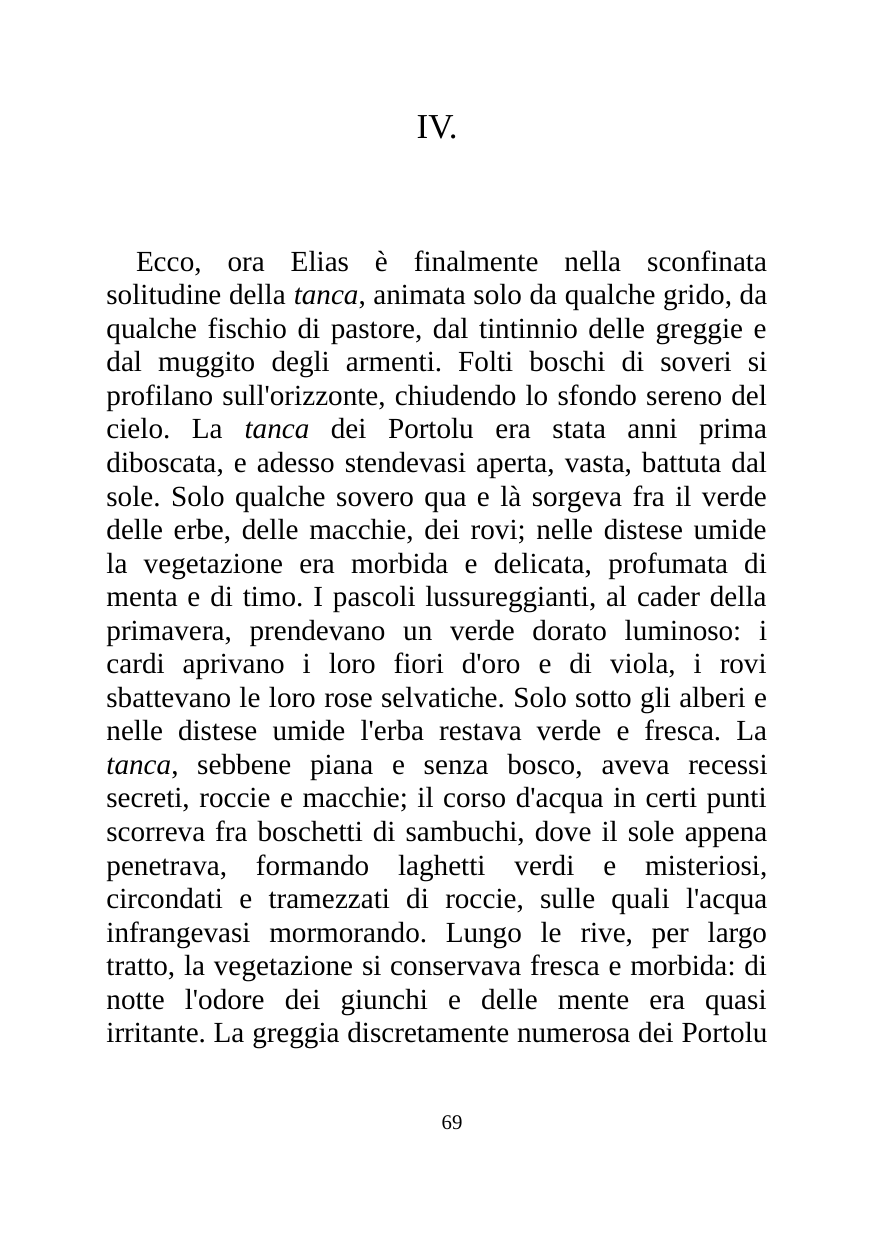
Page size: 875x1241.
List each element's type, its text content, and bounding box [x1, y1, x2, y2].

subtitle IV. [106, 106, 768, 146]
text Ecco, ora Elias è finalmente nella sconfinata solitudine della tanca, animata solo da qualche grido, da qualche fischio di pastore, dal tintinnio delle greggie e dal muggito degli armenti. Folti boschi di soveri si profilano sull'orizzonte, chiudendo lo sfondo sereno del cielo. La tanca dei Portolu era stata anni prima diboscata, e adesso stendevasi aperta, vasta, battuta dal sole. Solo qualche sovero qua e là sorgeva fra il verde delle erbe, delle macchie, dei rovi; nelle distese umide la vegetazione era morbida e delicata, profumata di menta e di timo. I pascoli lussureggianti, al cader della primavera, prendevano un verde dorato luminoso: i cardi aprivano i loro fiori d'oro e di viola, i rovi sbattevano le loro rose selvatiche. Solo sotto gli alberi e nelle distese umide l'erba restava verde e fresca. La tanca, sebbene piana e senza bosco, aveva recessi secreti, roccie e macchie; il corso d'acqua in certi punti scorreva fra boschetti di sambuchi, dove il sole appena penetrava, formando laghetti verdi e misteriosi, circondati e tramezzati di roccie, sulle quali l'acqua infrangevasi mormorando. Lungo le rive, per largo tratto, la vegetazione si conservava fresca e morbida: di notte l'odore dei giunchi e delle mente era quasi irritante. La greggia discretamente numerosa dei Portolu [106, 244, 768, 1049]
